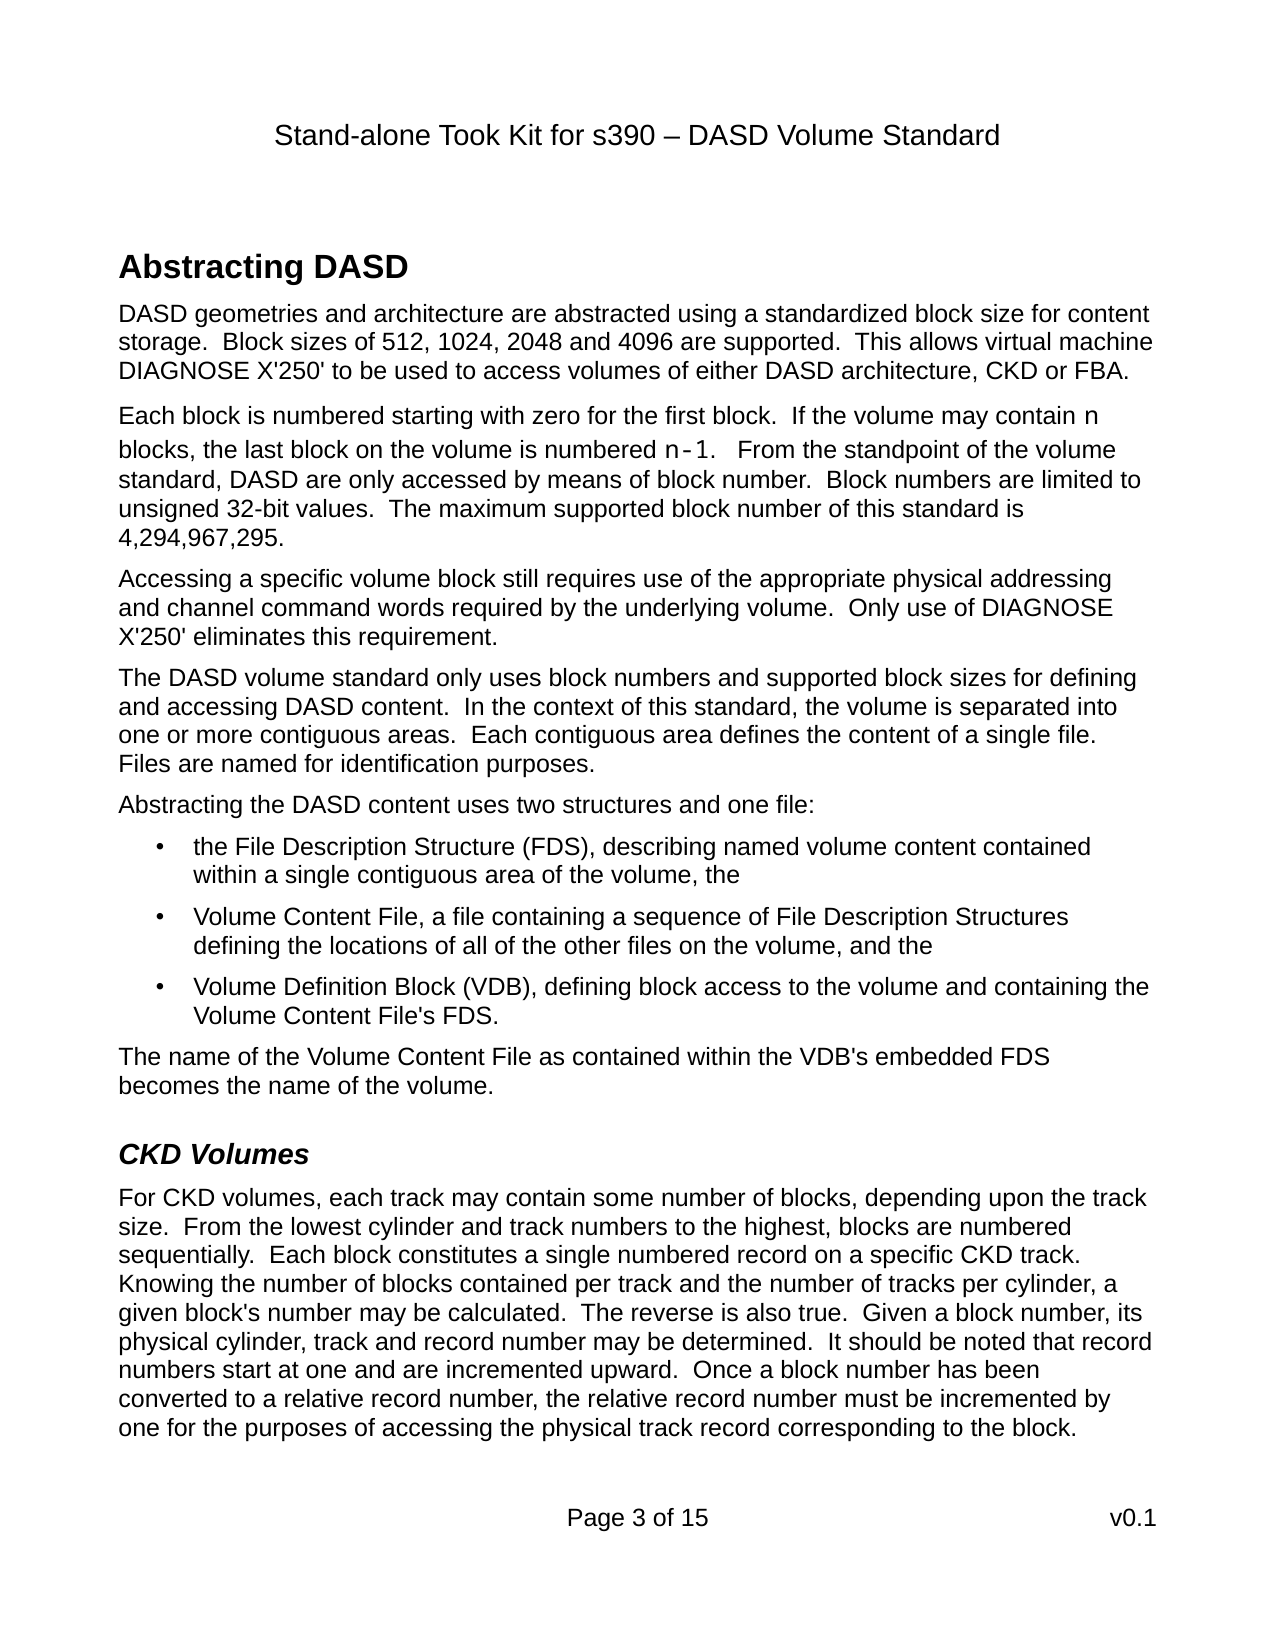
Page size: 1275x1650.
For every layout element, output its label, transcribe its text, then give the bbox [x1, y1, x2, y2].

text The DASD volume standard only uses block numbers and supported block sizes for defining and accessing DASD content. In the context of this standard, the volume is separated into one or more contiguous areas. Each contiguous area defines the content of a single file. Files are named for identification purposes. [118, 663, 1157, 778]
list Volume Content File, a file containing a sequence of File Description Structures defining the locations of all of the other files on the volume, and the [156, 902, 1157, 959]
subtitle CKD Volumes [118, 1137, 1157, 1171]
text Abstracting the DASD content uses two structures and one file: [118, 790, 1157, 819]
text Each block is numbered starting with zero for the first block. If the volume may contain n blocks, the last block on the volume is numbered n-1. From the standpoint of the volume standard, DASD are only accessed by means of block number. Block numbers are limited to unsigned 32-bit values. The maximum supported block number of this standard is 4,294,967,295. [118, 397, 1157, 552]
list the File Description Structure (FDS), describing named volume content contained within a single contiguous area of the volume, the [156, 832, 1157, 889]
text Accessing a specific volume block still requires use of the appropriate physical addressing and channel command words required by the underlying volume. Only use of DIAGNOSE X'250' eliminates this requirement. [118, 564, 1157, 650]
subtitle Abstracting DASD [118, 247, 1157, 286]
list Volume Definition Block (VDB), defining block access to the volume and containing the Volume Content File's FDS. [156, 972, 1157, 1029]
text For CKD volumes, each track may contain some number of blocks, depending upon the track size. From the lowest cylinder and track numbers to the highest, blocks are numbered sequentially. Each block constitutes a single numbered record on a specific CKD track. Knowing the number of blocks contained per track and the number of tracks per cylinder, a given block's number may be calculated. The reverse is also true. Given a block number, its physical cylinder, track and record number may be determined. It should be noted that record numbers start at one and are incremented upward. Once a block number has been converted to a relative record number, the relative record number must be incremented by one for the purposes of accessing the physical track record corresponding to the block. [118, 1183, 1157, 1442]
text The name of the Volume Content File as contained within the VDB's embedded FDS becomes the name of the volume. [118, 1042, 1157, 1099]
text DASD geometries and architecture are abstracted using a standardized block size for content storage. Block sizes of 512, 1024, 2048 and 4096 are supported. This allows virtual machine DIAGNOSE X'250' to be used to access volumes of either DASD architecture, CKD or FBA. [118, 298, 1157, 385]
